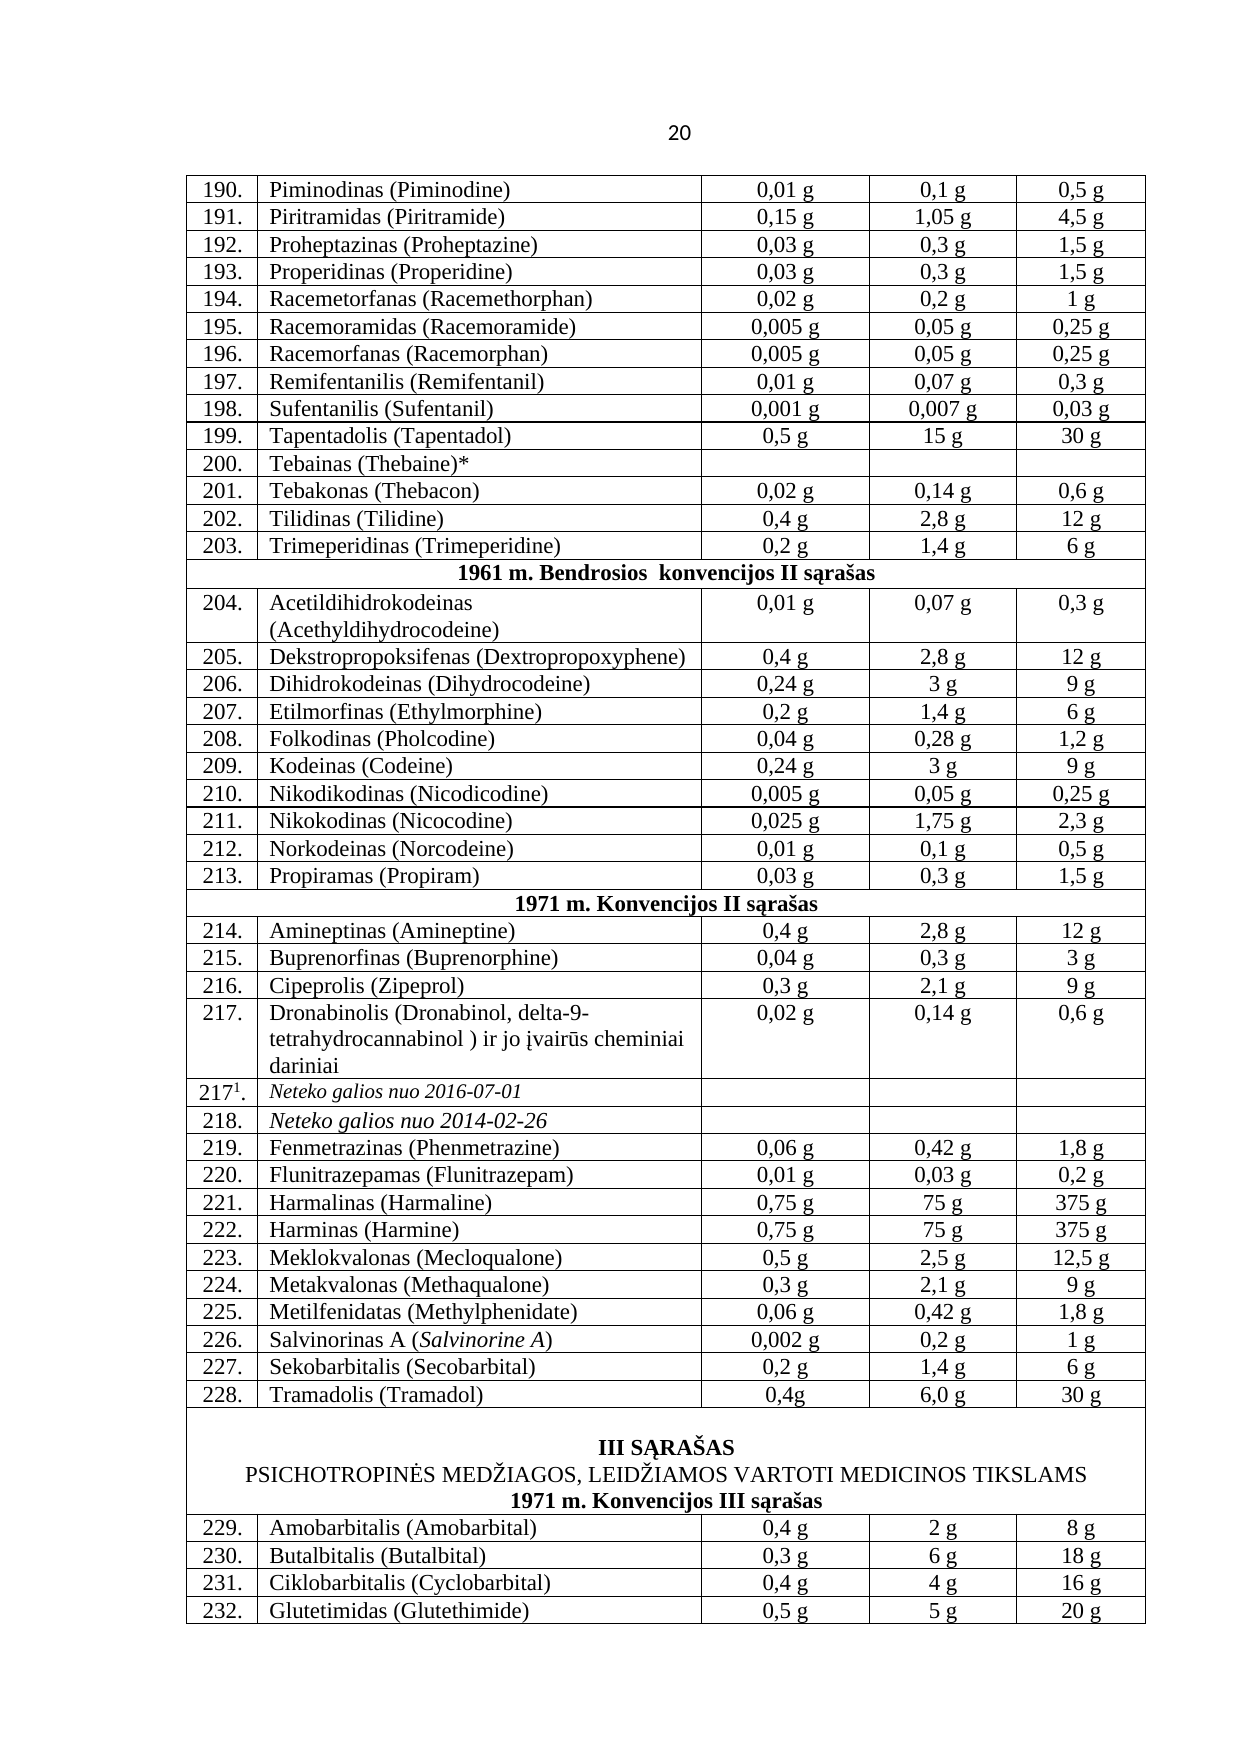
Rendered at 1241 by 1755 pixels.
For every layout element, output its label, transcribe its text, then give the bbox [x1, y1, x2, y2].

table_cell [1146, 1568, 1155, 1596]
table_cell 0,03 g [702, 862, 869, 888]
table_cell 75 g [870, 1216, 1016, 1243]
table_cell 0,06 g [702, 1134, 869, 1160]
table_cell Salvinorinas A (Salvinorine A) [258, 1326, 701, 1352]
table_cell 4 g [870, 1569, 1016, 1596]
table_cell [702, 1107, 869, 1133]
table_cell 0,2 g [702, 1353, 869, 1379]
table_cell 12,5 g [1017, 1244, 1145, 1270]
table_cell [1146, 1078, 1155, 1106]
table_cell Harmalinas (Harmaline) [258, 1189, 701, 1215]
table_cell 12 g [1017, 505, 1145, 531]
table_cell Tilidinas (Tilidine) [258, 505, 701, 531]
table_cell 0,025 g [702, 808, 869, 834]
table_cell 215. [187, 944, 257, 971]
table_cell 0,04 g [702, 944, 869, 971]
table_cell 0,002 g [702, 1326, 869, 1352]
table_cell 203. [187, 532, 257, 558]
table_cell [1146, 697, 1155, 724]
table_cell 227. [187, 1353, 257, 1379]
table_cell 9 g [1017, 972, 1145, 998]
table_cell 210. [187, 780, 257, 806]
table_cell 12 g [1017, 643, 1145, 669]
table_cell [1146, 1243, 1155, 1270]
table_cell 2,3 g [1017, 808, 1145, 834]
table_cell 0,1 g [870, 835, 1016, 861]
table_cell Tebainas (Thebaine)* [258, 450, 701, 476]
table_cell 0,3 g [870, 862, 1016, 888]
table_cell 16 g [1017, 1569, 1145, 1596]
table_cell 0,001 g [702, 395, 869, 421]
table_cell 2 g [870, 1515, 1016, 1541]
table_cell 232. [187, 1597, 257, 1623]
table_cell 194. [187, 286, 257, 312]
table_cell [1146, 1106, 1155, 1133]
table_cell 0,24 g [702, 670, 869, 697]
table_cell Meklokvalonas (Mecloqualone) [258, 1244, 701, 1270]
table_cell 75 g [870, 1189, 1016, 1215]
table_cell Amineptinas (Amineptine) [258, 917, 701, 943]
table_cell 214. [187, 917, 257, 943]
table_cell 0,4 g [702, 917, 869, 943]
table_cell [1146, 394, 1155, 421]
table_cell [1146, 834, 1155, 861]
table_cell 6 g [870, 1542, 1016, 1568]
table_cell 0,25 g [1017, 780, 1145, 806]
table_cell 0,2 g [702, 698, 869, 724]
table_cell 0,05 g [870, 780, 1016, 806]
table_cell [1146, 588, 1155, 642]
table_cell 0,05 g [870, 313, 1016, 339]
table_cell [1146, 1352, 1155, 1379]
table_cell 0,2 g [1017, 1161, 1145, 1188]
table_cell 1 g [1017, 1326, 1145, 1352]
table_cell 216. [187, 972, 257, 998]
table_cell 3 g [870, 670, 1016, 697]
table_cell 0,2 g [870, 1326, 1016, 1352]
table_cell [1146, 421, 1155, 449]
table_cell Piminodinas (Piminodine) [258, 176, 701, 202]
table_cell Ciklobarbitalis (Cyclobarbital) [258, 1569, 701, 1596]
table_cell Norkodeinas (Norcodeine) [258, 835, 701, 861]
table_cell 0,04 g [702, 725, 869, 752]
table_cell 219. [187, 1134, 257, 1160]
table_cell [1146, 724, 1155, 752]
table_cell [1146, 806, 1155, 834]
table_cell Flunitrazepamas (Flunitrazepam) [258, 1161, 701, 1188]
table_cell 1,8 g [1017, 1299, 1145, 1325]
table_cell 1971 m. Konvencijos II sąrašas [187, 890, 1145, 916]
table_cell Tramadolis (Tramadol) [258, 1381, 701, 1407]
table_cell 0,01 g [702, 1161, 869, 1188]
table_cell 0,75 g [702, 1216, 869, 1243]
table_cell Amobarbitalis (Amobarbital) [258, 1515, 701, 1541]
table_cell 0,5 g [702, 1597, 869, 1623]
table_cell 197. [187, 368, 257, 394]
table_cell [1146, 367, 1155, 394]
table_cell Tapentadolis (Tapentadol) [258, 423, 701, 449]
table_cell 207. [187, 698, 257, 724]
table_cell 201. [187, 477, 257, 504]
table_cell [1017, 1079, 1145, 1106]
table_cell 0,005 g [702, 313, 869, 339]
table_cell 2,8 g [870, 917, 1016, 943]
table_cell [1146, 1133, 1155, 1160]
table_cell 1,5 g [1017, 231, 1145, 257]
table_cell [1146, 230, 1155, 257]
table_cell 1961 m. Bendrosios konvencijos II sąrašas [187, 560, 1145, 588]
table_cell 1,8 g [1017, 1134, 1145, 1160]
table_cell 0,2 g [702, 532, 869, 558]
table_cell 196. [187, 340, 257, 367]
table_cell 0,1 g [870, 176, 1016, 202]
table_cell [1146, 1188, 1155, 1215]
table_cell 18 g [1017, 1542, 1145, 1568]
table_cell Nikokodinas (Nicocodine) [258, 808, 701, 834]
table_cell [1146, 449, 1155, 476]
table_cell 0,3 g [1017, 589, 1145, 642]
table_cell 0,4 g [702, 505, 869, 531]
table_cell 221. [187, 1189, 257, 1215]
table_cell Metilfenidatas (Methylphenidate) [258, 1299, 701, 1325]
table_cell 1,4 g [870, 532, 1016, 558]
table_cell 0,6 g [1017, 999, 1145, 1078]
table_cell [1146, 531, 1155, 558]
table_cell 0,25 g [1017, 340, 1145, 367]
table_cell [1146, 669, 1155, 697]
table_cell 12 g [1017, 917, 1145, 943]
table_cell 205. [187, 643, 257, 669]
table_cell 200. [187, 450, 257, 476]
table_cell 226. [187, 1326, 257, 1352]
table_cell 0,25 g [1017, 313, 1145, 339]
table_cell Dronabinolis (Dronabinol, delta-9-tetrahydrocannabinol ) ir jo įvairūs cheminiai dariniai [258, 999, 701, 1078]
table_cell 190. [187, 176, 257, 202]
table_cell Fenmetrazinas (Phenmetrazine) [258, 1134, 701, 1160]
table_cell 6 g [1017, 532, 1145, 558]
table_cell [1017, 450, 1145, 476]
table_cell [870, 1107, 1016, 1133]
table_cell 375 g [1017, 1189, 1145, 1215]
table_cell 0,005 g [702, 340, 869, 367]
table_cell Harminas (Harmine) [258, 1216, 701, 1243]
table_cell Proheptazinas (Proheptazine) [258, 231, 701, 257]
table_cell Nikodikodinas (Nicodicodine) [258, 780, 701, 806]
table_cell Metakvalonas (Methaqualone) [258, 1271, 701, 1297]
table_cell Neteko galios nuo 2016-07-01 [258, 1079, 701, 1106]
table_cell 230. [187, 1542, 257, 1568]
table_cell 0,15 g [702, 203, 869, 230]
table_cell 0,02 g [702, 999, 869, 1078]
table_cell [1146, 1298, 1155, 1325]
table_cell [1146, 257, 1155, 284]
table_cell 0,01 g [702, 589, 869, 642]
table_cell 0,03 g [1017, 395, 1145, 421]
table_cell 9 g [1017, 670, 1145, 697]
table_cell 193. [187, 258, 257, 284]
table_cell 0,6 g [1017, 477, 1145, 504]
table_cell Trimeperidinas (Trimeperidine) [258, 532, 701, 558]
table_cell 218. [187, 1107, 257, 1133]
table_cell Acetildihidrokodeinas (Acethyldihydrocodeine) [258, 589, 701, 642]
table_cell 220. [187, 1161, 257, 1188]
table_cell [702, 1079, 869, 1106]
table_cell 204. [187, 589, 257, 642]
table_cell [1146, 1596, 1155, 1623]
table_cell 224. [187, 1271, 257, 1297]
table_cell 0,3 g [870, 258, 1016, 284]
table_cell 5 g [870, 1597, 1016, 1623]
table_cell [1146, 861, 1155, 888]
table_cell [1146, 285, 1155, 312]
table_cell Propiramas (Propiram) [258, 862, 701, 888]
table_cell 15 g [870, 423, 1016, 449]
table_cell 1,05 g [870, 203, 1016, 230]
table_cell [702, 450, 869, 476]
table_cell 225. [187, 1299, 257, 1325]
table_cell 0,5 g [1017, 176, 1145, 202]
table_cell [1146, 1160, 1155, 1188]
table_cell 0,4 g [702, 1515, 869, 1541]
table_cell 0,03 g [870, 1161, 1016, 1188]
table_cell Etilmorfinas (Ethylmorphine) [258, 698, 701, 724]
table_cell 209. [187, 753, 257, 779]
table_cell 0,01 g [702, 176, 869, 202]
table_cell [1146, 312, 1155, 339]
table_cell 223. [187, 1244, 257, 1270]
table_cell 375 g [1017, 1216, 1145, 1243]
table_cell [1146, 1541, 1155, 1568]
table_cell 0,5 g [702, 423, 869, 449]
table_cell 206. [187, 670, 257, 697]
table_cell 202. [187, 505, 257, 531]
table_cell 1,75 g [870, 808, 1016, 834]
table_cell 2,5 g [870, 1244, 1016, 1270]
table_cell Cipeprolis (Zipeprol) [258, 972, 701, 998]
table_cell Properidinas (Properidine) [258, 258, 701, 284]
table_cell 0,06 g [702, 1299, 869, 1325]
table_cell 228. [187, 1381, 257, 1407]
table_cell 208. [187, 725, 257, 752]
table_cell 1 g [1017, 286, 1145, 312]
table_cell 0,07 g [870, 368, 1016, 394]
table_cell [1146, 943, 1155, 971]
table_cell 30 g [1017, 1381, 1145, 1407]
table_cell Racemetorfanas (Racemethorphan) [258, 286, 701, 312]
table_cell [1146, 202, 1155, 230]
table_cell 0,5 g [702, 1244, 869, 1270]
table_cell 2,8 g [870, 643, 1016, 669]
table_cell [1146, 1380, 1155, 1407]
table_cell 217. [187, 999, 257, 1078]
table_cell 0,3 g [1017, 368, 1145, 394]
table_cell 1,4 g [870, 1353, 1016, 1379]
table_cell 2,8 g [870, 505, 1016, 531]
table_cell 191. [187, 203, 257, 230]
table_cell 6 g [1017, 698, 1145, 724]
table_cell 0,28 g [870, 725, 1016, 752]
table_cell 195. [187, 313, 257, 339]
table_cell 0,2 g [870, 286, 1016, 312]
table_cell 212. [187, 835, 257, 861]
table_cell [1146, 971, 1155, 998]
table_cell 0,75 g [702, 1189, 869, 1215]
table_cell [1146, 1514, 1155, 1541]
table_cell [1146, 1270, 1155, 1297]
table_cell Sekobarbitalis (Secobarbital) [258, 1353, 701, 1379]
table_cell 0,3 g [870, 231, 1016, 257]
table_cell Glutetimidas (Glutethimide) [258, 1597, 701, 1623]
table_cell 0,007 g [870, 395, 1016, 421]
table_cell 30 g [1017, 423, 1145, 449]
table_cell 0,3 g [702, 972, 869, 998]
table_cell 0,4g [702, 1381, 869, 1407]
table_cell [1146, 559, 1155, 588]
table_cell [1146, 889, 1155, 916]
table_cell Buprenorfinas (Buprenorphine) [258, 944, 701, 971]
table_cell 0,07 g [870, 589, 1016, 642]
table_cell 0,01 g [702, 368, 869, 394]
table_cell 0,005 g [702, 780, 869, 806]
table_cell [1146, 339, 1155, 367]
table_cell 0,4 g [702, 643, 869, 669]
table_cell 9 g [1017, 753, 1145, 779]
table_cell 0,3 g [870, 944, 1016, 971]
table_cell [1017, 1107, 1145, 1133]
table_cell 0,05 g [870, 340, 1016, 367]
table_cell 0,02 g [702, 286, 869, 312]
table_cell Kodeinas (Codeine) [258, 753, 701, 779]
table_cell 1,5 g [1017, 862, 1145, 888]
table_cell 2171. [187, 1079, 257, 1106]
table_cell 0,42 g [870, 1134, 1016, 1160]
table_cell 198. [187, 395, 257, 421]
table_cell 0,24 g [702, 753, 869, 779]
table_cell [1146, 642, 1155, 669]
table_cell [1146, 175, 1155, 202]
table_cell 229. [187, 1515, 257, 1541]
table_cell 0,3 g [702, 1542, 869, 1568]
table_cell Piritramidas (Piritramide) [258, 203, 701, 230]
table_cell 4,5 g [1017, 203, 1145, 230]
table_cell 3 g [870, 753, 1016, 779]
table_cell 0,01 g [702, 835, 869, 861]
table_cell Racemoramidas (Racemoramide) [258, 313, 701, 339]
table_cell 0,03 g [702, 258, 869, 284]
table_cell 2,1 g [870, 1271, 1016, 1297]
table_cell 0,14 g [870, 477, 1016, 504]
table_cell [1146, 752, 1155, 779]
table_cell 211. [187, 808, 257, 834]
table_cell [1146, 476, 1155, 504]
table_cell 199. [187, 423, 257, 449]
table_cell 222. [187, 1216, 257, 1243]
table_cell Sufentanilis (Sufentanil) [258, 395, 701, 421]
table_cell 8 g [1017, 1515, 1145, 1541]
table_cell III SĄRAŠAS PSICHOTROPINĖS MEDŽIAGOS, LEIDŽIAMOS VARTOTI MEDICINOS TIKSLAMS 1971 m. Konvencijos III sąrašas [187, 1408, 1145, 1513]
table_cell 1,5 g [1017, 258, 1145, 284]
table_cell Remifentanilis (Remifentanil) [258, 368, 701, 394]
table_cell 20 g [1017, 1597, 1145, 1623]
table_cell 213. [187, 862, 257, 888]
table_cell Dihidrokodeinas (Dihydrocodeine) [258, 670, 701, 697]
table_cell Folkodinas (Pholcodine) [258, 725, 701, 752]
table_cell 0,02 g [702, 477, 869, 504]
table_cell Tebakonas (Thebacon) [258, 477, 701, 504]
table_cell 0,03 g [702, 231, 869, 257]
table_cell [1146, 998, 1155, 1078]
table_cell 2,1 g [870, 972, 1016, 998]
table_cell 1,4 g [870, 698, 1016, 724]
table_cell [1146, 779, 1155, 806]
table_cell 0,3 g [702, 1271, 869, 1297]
table_cell 0,4 g [702, 1569, 869, 1596]
table_cell 0,5 g [1017, 835, 1145, 861]
table_cell [1146, 1215, 1155, 1243]
table_cell [1146, 1407, 1155, 1513]
table_cell [870, 450, 1016, 476]
table_cell Racemorfanas (Racemorphan) [258, 340, 701, 367]
table_cell [1146, 916, 1155, 943]
table_cell 0,42 g [870, 1299, 1016, 1325]
table_cell 1,2 g [1017, 725, 1145, 752]
table_cell 231. [187, 1569, 257, 1596]
table_cell 3 g [1017, 944, 1145, 971]
table_cell 6 g [1017, 1353, 1145, 1379]
table_cell [870, 1079, 1016, 1106]
table_cell 0,14 g [870, 999, 1016, 1078]
table_cell 192. [187, 231, 257, 257]
table_cell 6,0 g [870, 1381, 1016, 1407]
table_cell [1146, 504, 1155, 531]
table_cell Butalbitalis (Butalbital) [258, 1542, 701, 1568]
table_cell Dekstropropoksifenas (Dextropropoxyphene) [258, 643, 701, 669]
table_cell 9 g [1017, 1271, 1145, 1297]
table_cell Neteko galios nuo 2014-02-26 [258, 1107, 701, 1133]
table_cell [1146, 1325, 1155, 1352]
